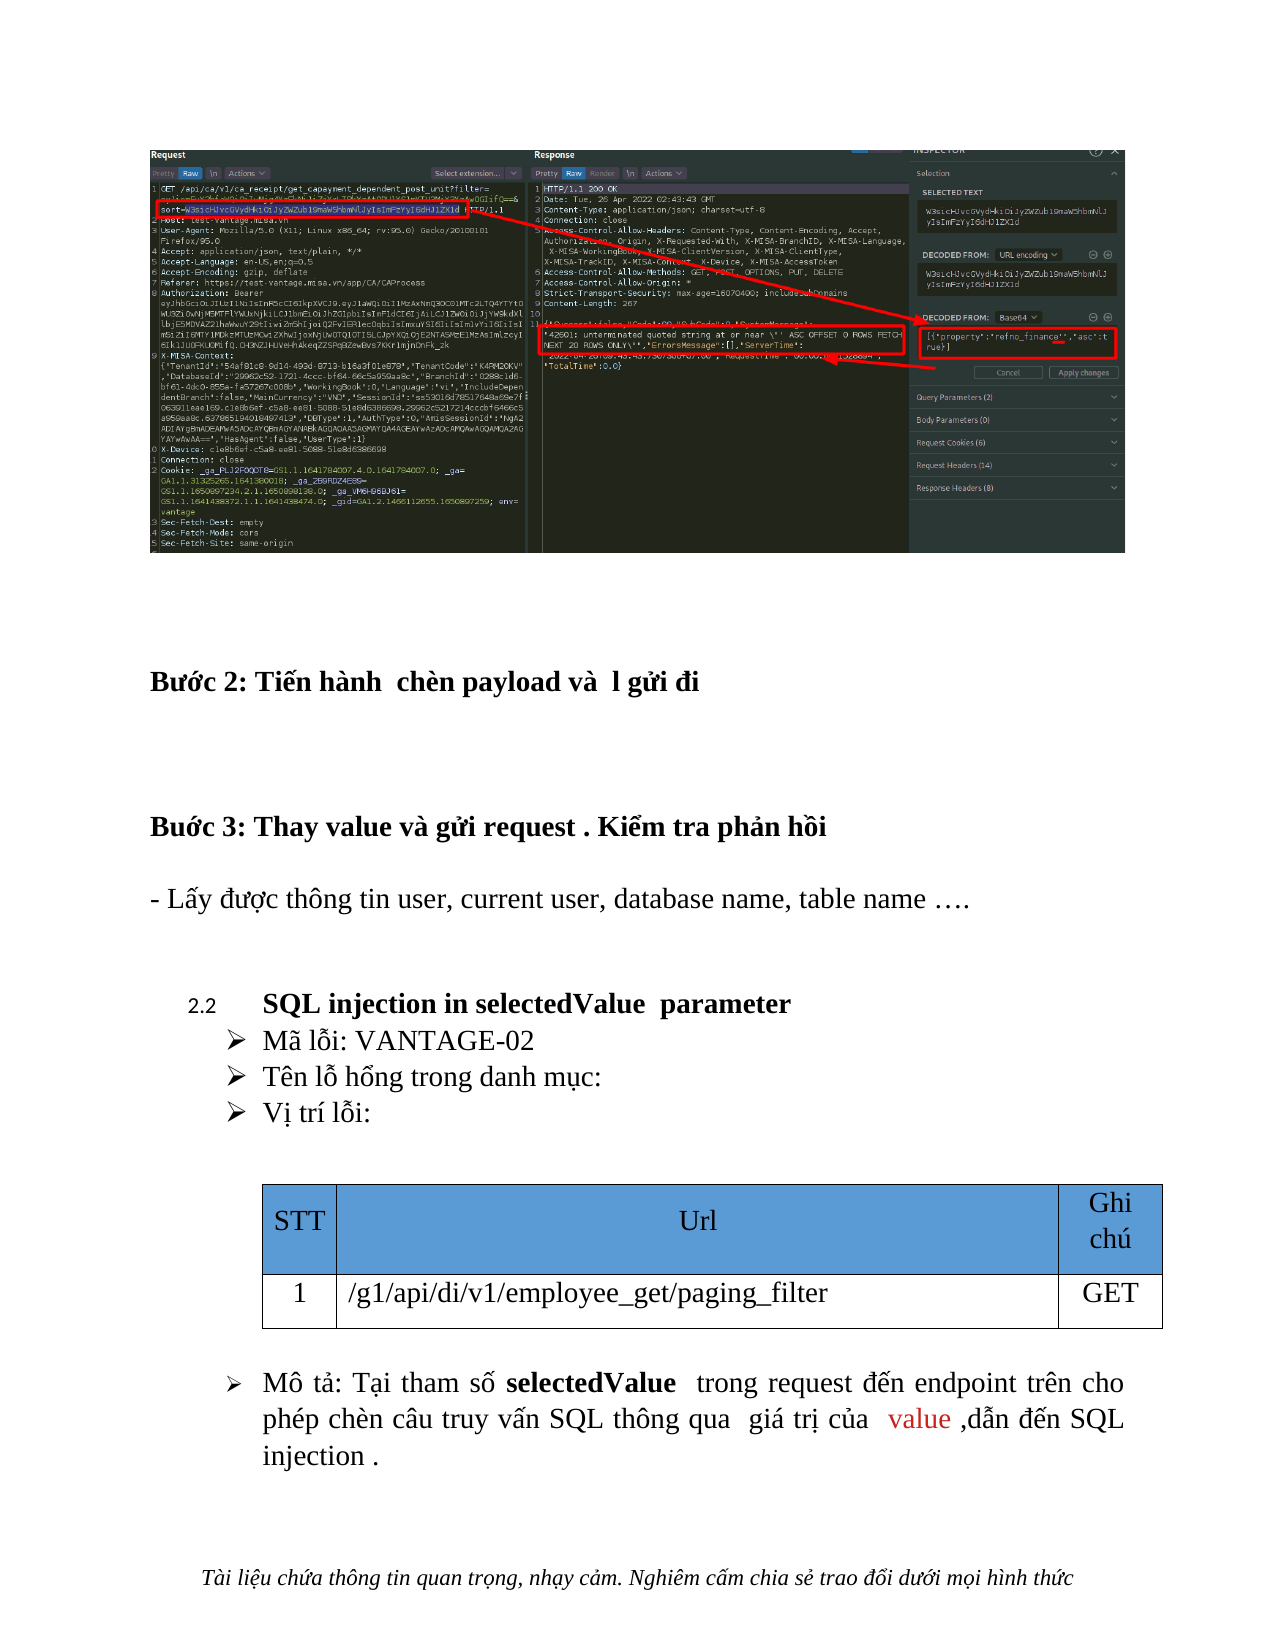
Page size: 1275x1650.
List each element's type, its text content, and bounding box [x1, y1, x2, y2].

list Bước 2: Tiến hành chèn payload và l gửi đi [150, 664, 1125, 698]
table_cell 1 [263, 1275, 336, 1328]
table_header STT [263, 1185, 336, 1274]
table_cell /g1/api/di/v1/employee_get/paging_filter [337, 1275, 1058, 1328]
list Mã lỗi: VANTAGE-02 [225, 1023, 1125, 1056]
list Buớc 3: Thay value và gửi request . Kiểm tra phản hồi [150, 809, 1125, 842]
list Vị trí lỗi: [225, 1095, 1125, 1129]
table_header Ghi chú [1059, 1185, 1162, 1274]
table_cell GET [1059, 1275, 1162, 1328]
list - Lấy được thông tin user, current user, database name, table name …. [150, 881, 1125, 914]
list Mô tả: Tại tham số selectedValue trong request đến endpoint trên cho phép chèn câu truy vấn SQL thông qua giá trị của value ,dẫn đến SQL injection . [225, 1365, 1125, 1471]
picture [150, 150, 1125, 553]
table_header Url [337, 1185, 1058, 1274]
list SQL injection in selectedValue parameter [187, 987, 1125, 1020]
list Tên lỗ hổng trong danh mục: [225, 1059, 1125, 1093]
